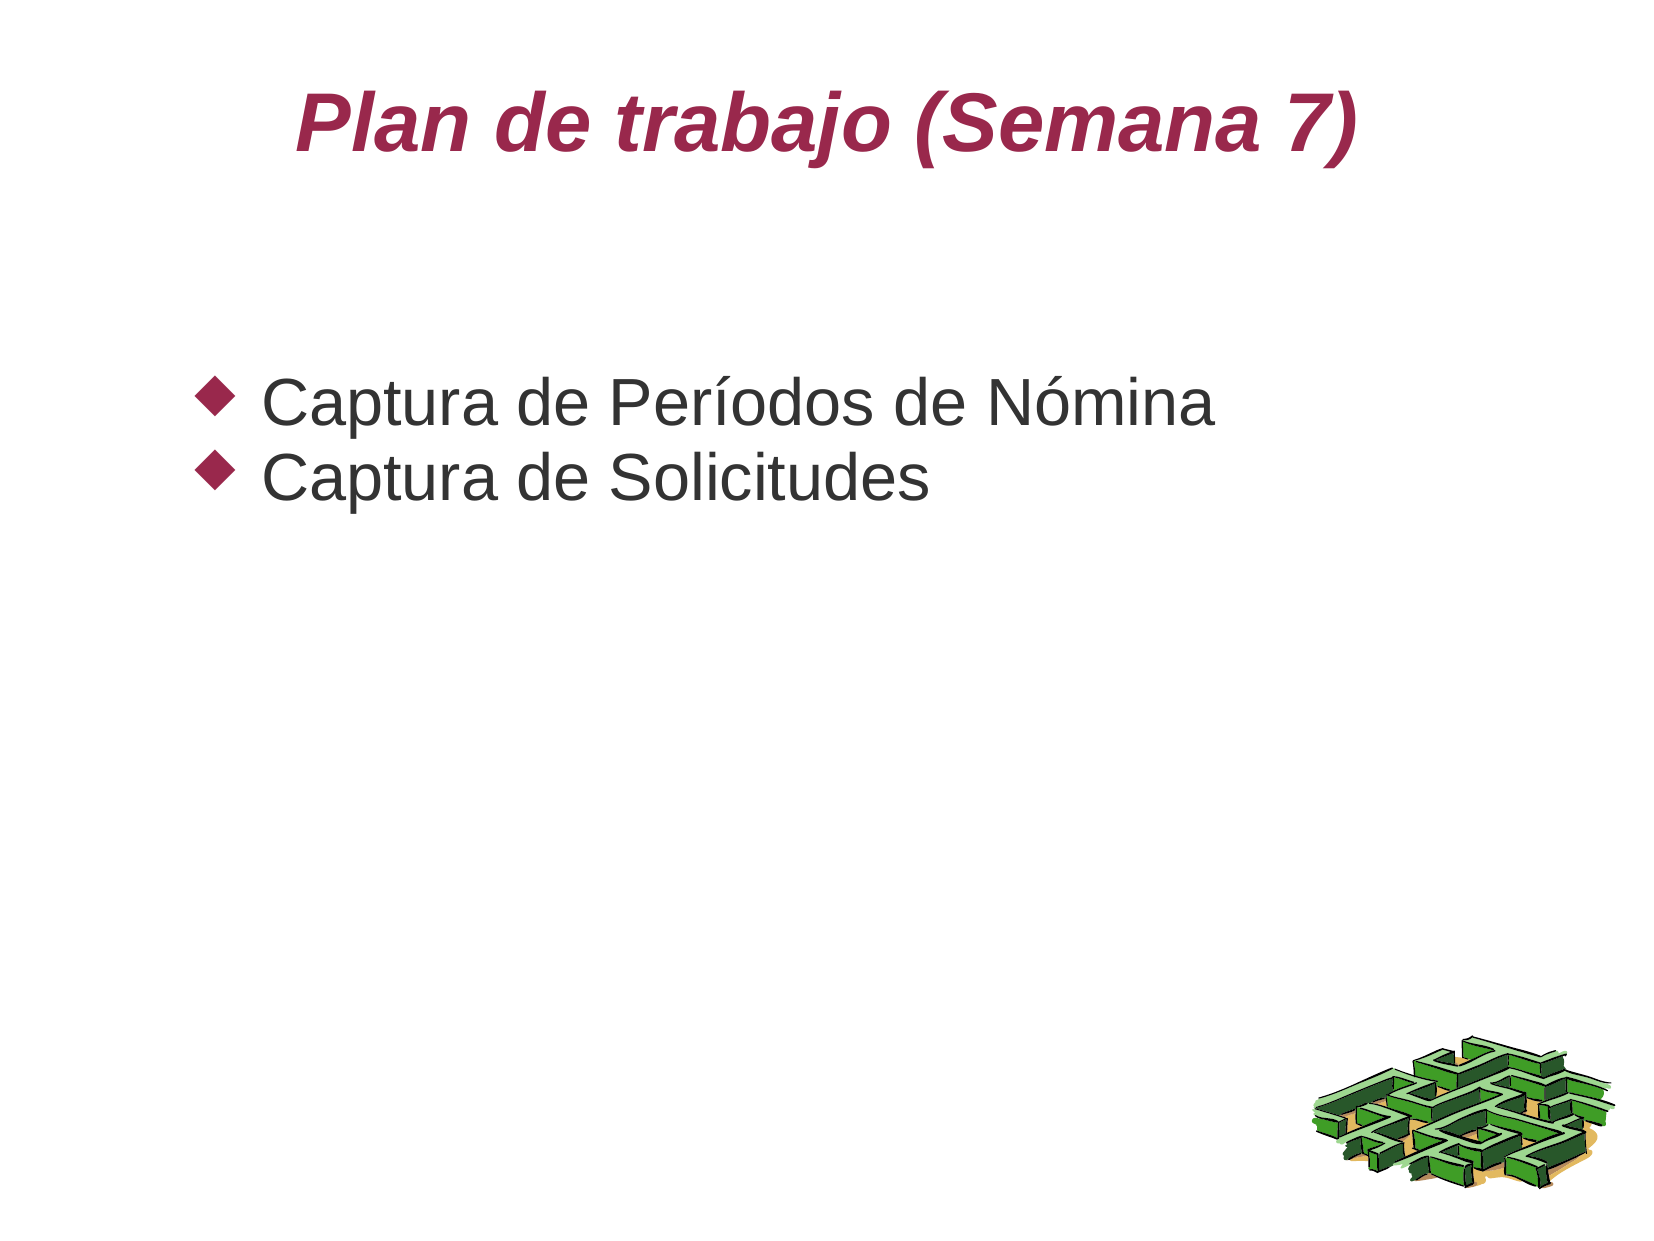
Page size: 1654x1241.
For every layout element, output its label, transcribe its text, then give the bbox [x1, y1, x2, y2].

list Captura de Períodos de Nómina Captura de Solicitudes [178, 364, 1570, 1147]
title Plan de trabajo (Semana 7) [121, 19, 1534, 227]
